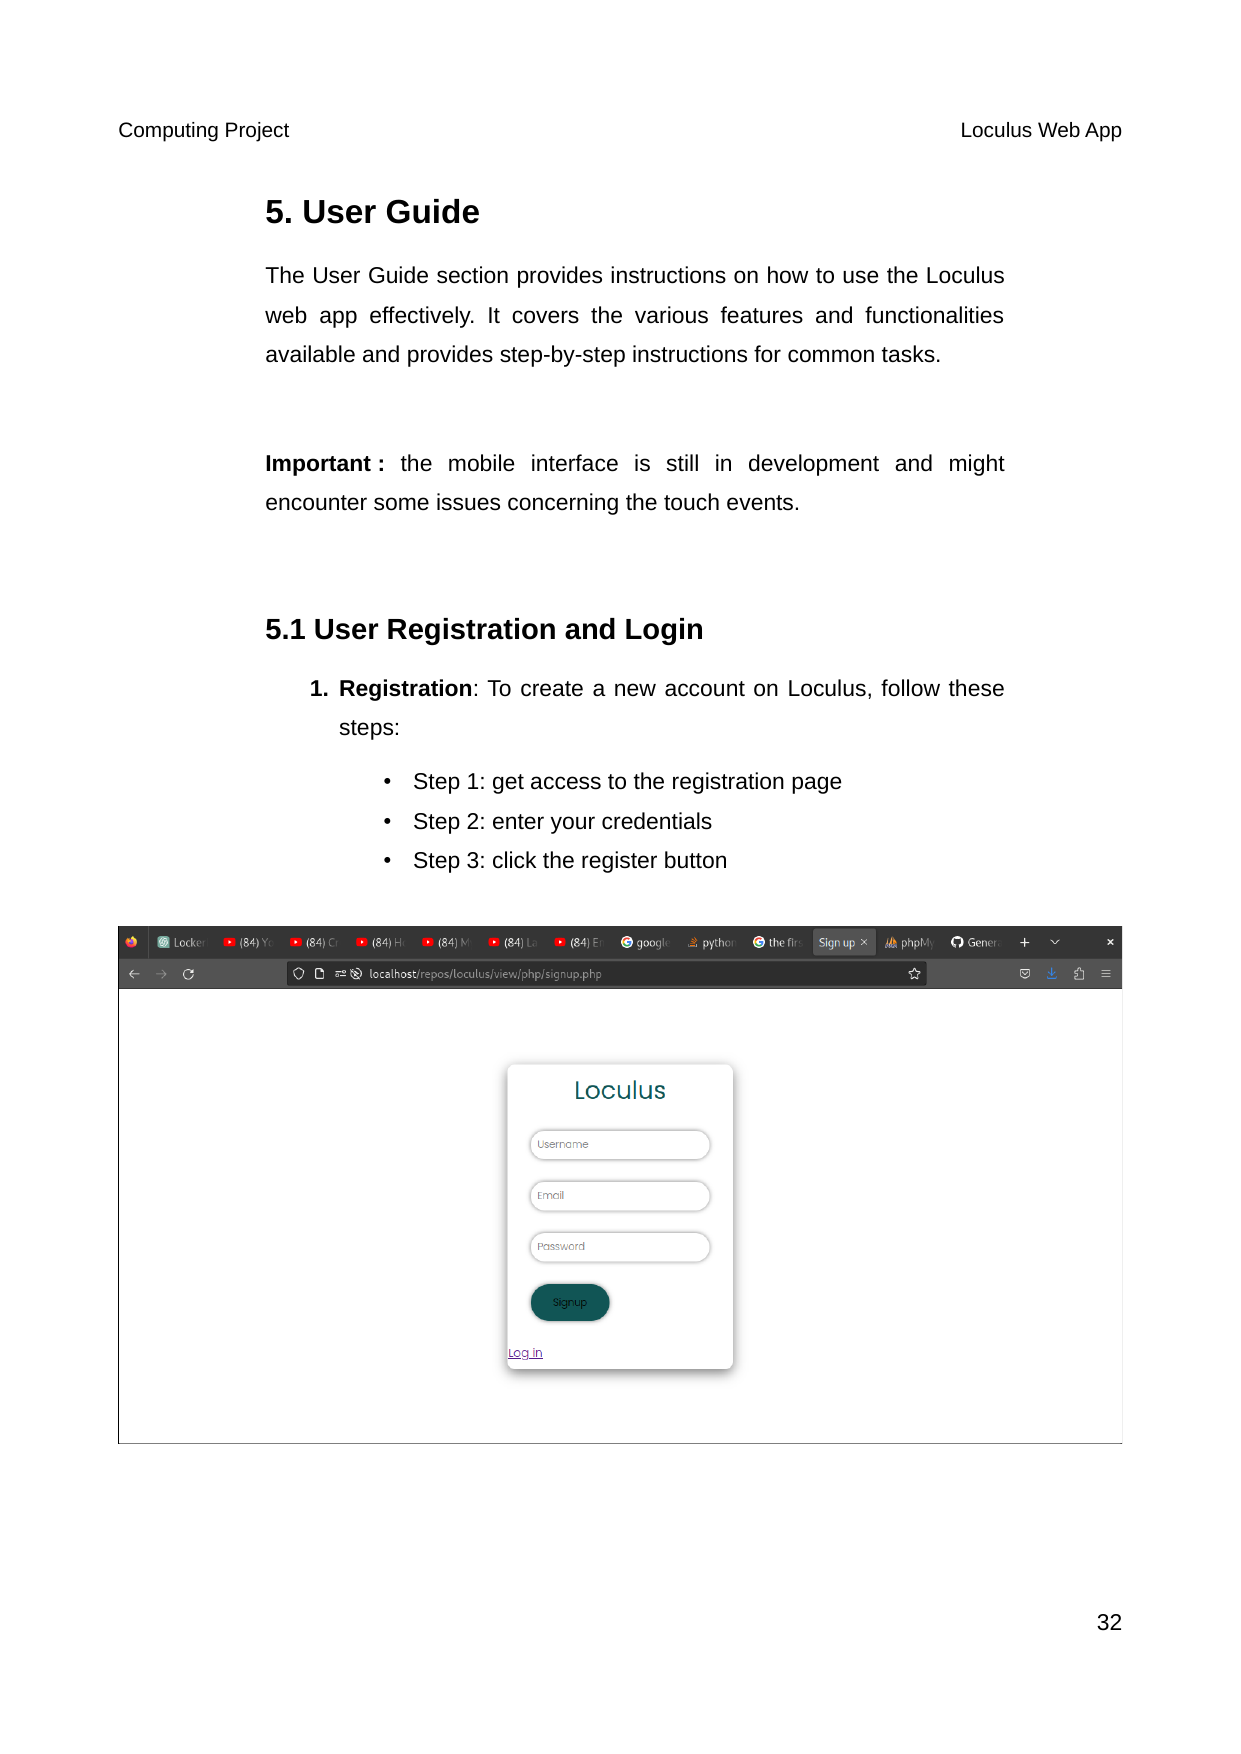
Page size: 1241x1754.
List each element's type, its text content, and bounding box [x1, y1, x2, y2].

picture [118, 926, 1123, 1444]
list Step 2: enter your credentials [383, 808, 1005, 834]
subtitle 5. User Guide [265, 192, 1005, 231]
text The User Guide section provides instructions on how to use the Loculus web app effectively. It covers the various features and functionalities available and provides step-by-step instructions for common tasks. [265, 262, 1005, 368]
subtitle 5.1 User Registration and Login [265, 612, 1005, 645]
list Step 3: click the register button [383, 847, 1005, 873]
list Step 1: get access to the registration page [383, 768, 1005, 794]
text Important : the mobile interface is still in development and might encounter some issues concerning the touch events. [265, 449, 1005, 515]
list Registration: To create a new account on Loculus, follow these steps: [309, 674, 1005, 740]
